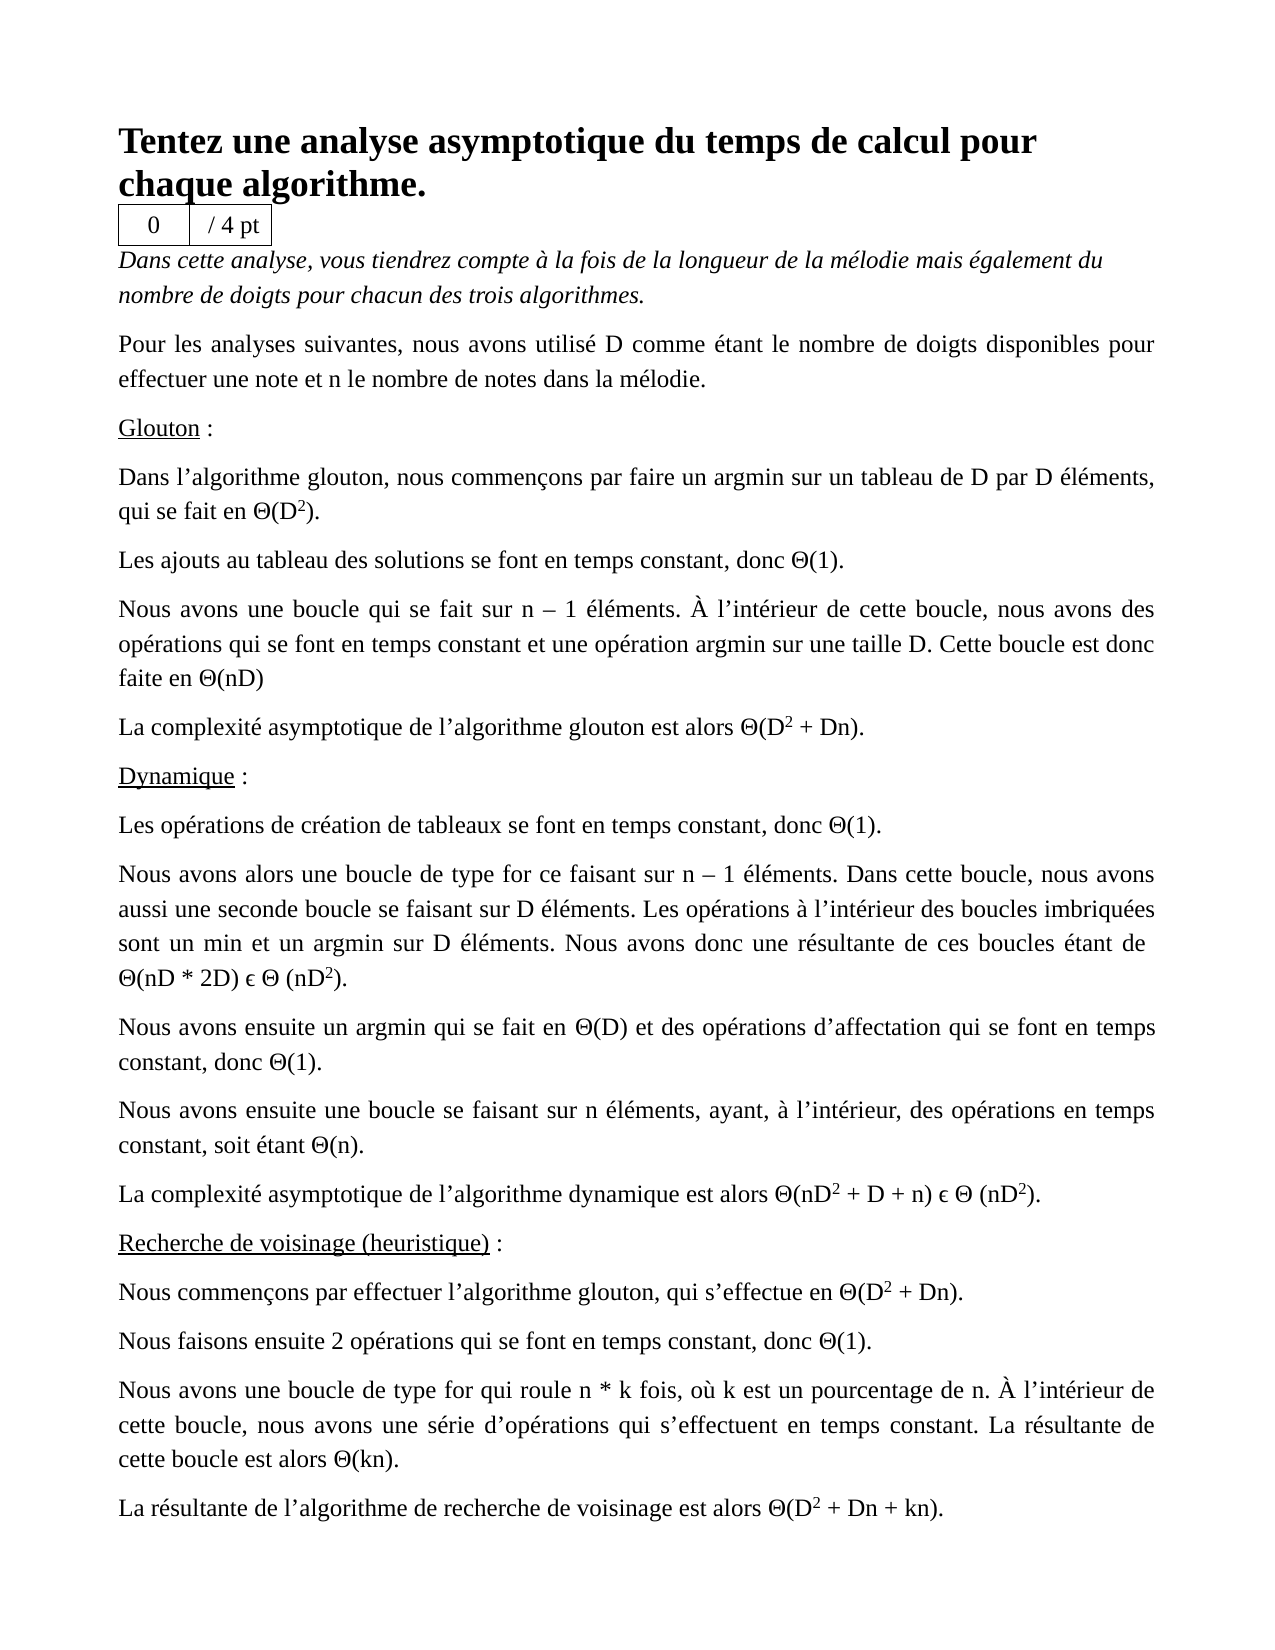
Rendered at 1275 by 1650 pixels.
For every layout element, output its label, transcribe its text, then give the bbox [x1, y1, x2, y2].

text La complexité asymptotique de l’algorithme dynamique est alors Θ(nD2 + D + n) ϵ Θ (nD2). [118, 1179, 1157, 1208]
subtitle Tentez une analyse asymptotique du temps de calcul pour chaque algorithme. [118, 118, 1157, 204]
text Glouton : [118, 413, 1157, 441]
text La résultante de l’algorithme de recherche de voisinage est alors Θ(D2 + Dn + kn). [118, 1493, 1157, 1522]
text Dynamique : [118, 761, 1157, 790]
table_header / 4 pt [190, 205, 271, 245]
text La complexité asymptotique de l’algorithme glouton est alors Θ(D2 + Dn). [118, 712, 1157, 741]
text Nous commençons par effectuer l’algorithme glouton, qui s’effectue en Θ(D2 + Dn). [118, 1277, 1157, 1306]
text Dans l’algorithme glouton, nous commençons par faire un argmin sur un tableau de D par D éléments, qui se fait en Θ(D2). [118, 462, 1157, 525]
text Pour les analyses suivantes, nous avons utilisé D comme étant le nombre de doigts disponibles pour effectuer une note et n le nombre de notes dans la mélodie. [118, 329, 1157, 392]
text Les opérations de création de tableaux se font en temps constant, donc Θ(1). [118, 811, 1157, 839]
text Nous faisons ensuite 2 opérations qui se font en temps constant, donc Θ(1). [118, 1326, 1157, 1355]
text Nous avons ensuite une boucle se faisant sur n éléments, ayant, à l’intérieur, des opérations en temps constant, soit étant Θ(n). [118, 1096, 1157, 1159]
text Nous avons une boucle qui se fait sur n – 1 éléments. À l’intérieur de cette boucle, nous avons des opérations qui se font en temps constant et une opération argmin sur une taille D. Cette boucle est donc faite en Θ(nD) [118, 594, 1157, 692]
text Nous avons ensuite un argmin qui se fait en Θ(D) et des opérations d’affectation qui se font en temps constant, donc Θ(1). [118, 1012, 1157, 1075]
text Nous avons une boucle de type for qui roule n * k fois, où k est un pourcentage de n. À l’intérieur de cette boucle, nous avons une série d’opérations qui s’effectuent en temps constant. La résultante de cette boucle est alors Θ(kn). [118, 1375, 1157, 1473]
table_header 0 [119, 205, 189, 245]
text Les ajouts au tableau des solutions se font en temps constant, donc Θ(1). [118, 545, 1157, 574]
text Dans cette analyse, vous tiendrez compte à la fois de la longueur de la mélodie mais également du nombre de doigts pour chacun des trois algorithmes. [118, 246, 1157, 309]
text Nous avons alors une boucle de type for ce faisant sur n – 1 éléments. Dans cette boucle, nous avons aussi une seconde boucle se faisant sur D éléments. Les opérations à l’intérieur des boucles imbriquées sont un min et un argmin sur D éléments. Nous avons donc une résultante de ces boucles étant de Θ(nD * 2D) ϵ Θ (nD2). [118, 859, 1157, 992]
text Recherche de voisinage (heuristique) : [118, 1228, 1157, 1257]
